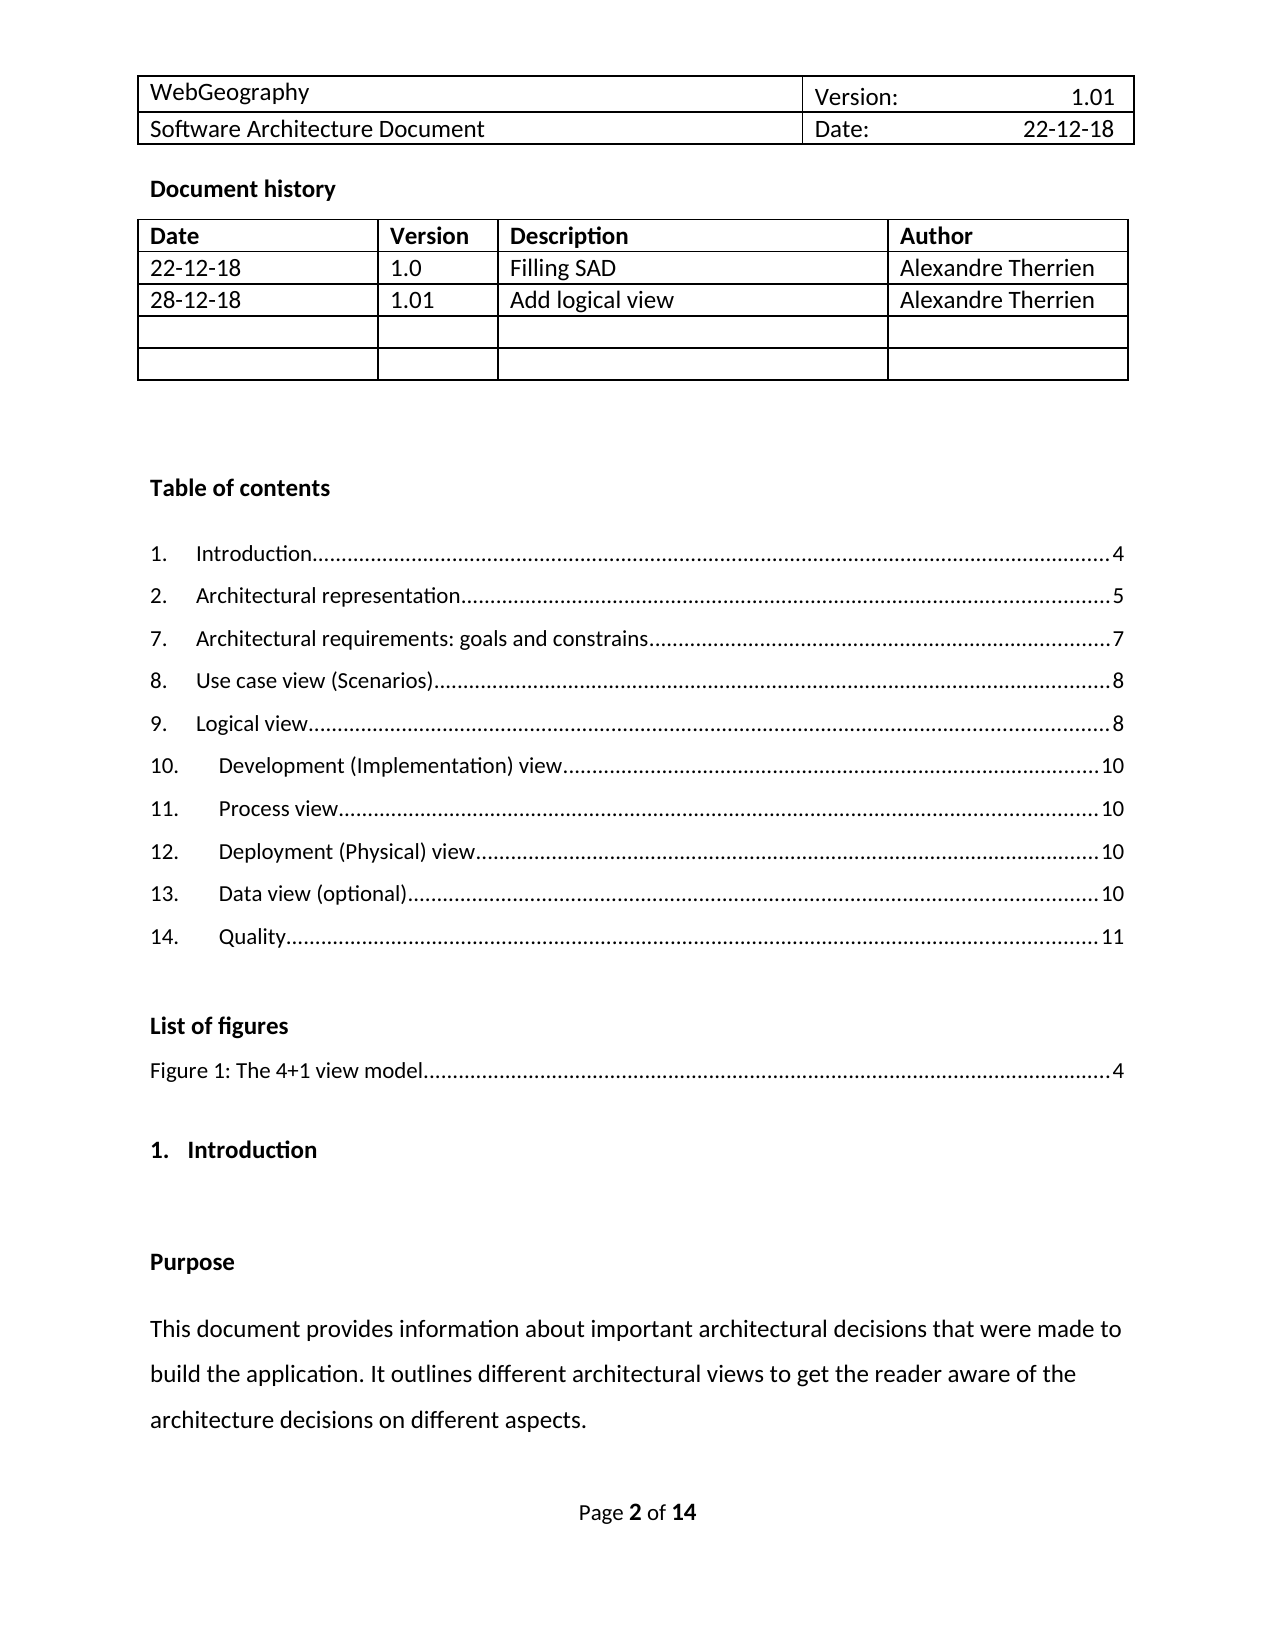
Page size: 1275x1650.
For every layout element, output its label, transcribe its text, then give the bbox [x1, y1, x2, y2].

table_header Version [379, 220, 497, 251]
table_header Description [499, 220, 887, 251]
table_cell [379, 349, 497, 379]
table_cell 22-12-18 [139, 252, 377, 283]
table_cell Add logical view [499, 285, 887, 315]
text Document history [150, 173, 1125, 203]
text 13. Data view (optional) 10 [150, 879, 1125, 907]
table_cell [499, 317, 887, 347]
text 7. Architectural requirements: goals and constrains 7 [150, 624, 1125, 652]
subtitle Introduction [150, 1134, 1125, 1164]
text Figure 1: The 4+1 view model. 4 [150, 1056, 1125, 1084]
text List of figures [150, 1010, 1125, 1041]
table_cell [499, 349, 887, 379]
table_cell [379, 317, 497, 347]
subtitle Purpose [150, 1246, 1125, 1277]
table_cell 1.0 [379, 252, 497, 283]
text 11. Process view 10 [150, 794, 1125, 822]
table_cell Alexandre Therrien [889, 252, 1127, 283]
table_cell [139, 349, 377, 379]
text This document provides information about important architectural decisions that were made to build the application. It outlines different architectural views to get the reader aware of the architecture decisions on different aspects. [150, 1313, 1125, 1435]
text 2. Architectural representation 5 [150, 581, 1125, 609]
subtitle Table of contents [150, 472, 1125, 503]
table_header Author [889, 220, 1127, 251]
text 10. Development (Implementation) view 10 [150, 752, 1125, 780]
table_cell [139, 317, 377, 347]
text 8. Use case view (Scenarios) 8 [150, 666, 1125, 694]
text 1. Introduction 4 [150, 539, 1125, 567]
text 12. Deployment (Physical) view 10 [150, 837, 1125, 865]
table_cell 1.01 [379, 285, 497, 315]
table_cell [889, 349, 1127, 379]
text 9. Logical view 8 [150, 709, 1125, 737]
table_header Date [139, 220, 377, 251]
text 14. Quality 11 [150, 922, 1125, 950]
table_cell Filling SAD [499, 252, 887, 283]
table_cell 28-12-18 [139, 285, 377, 315]
table_cell Alexandre Therrien [889, 285, 1127, 315]
table_cell [889, 317, 1127, 347]
